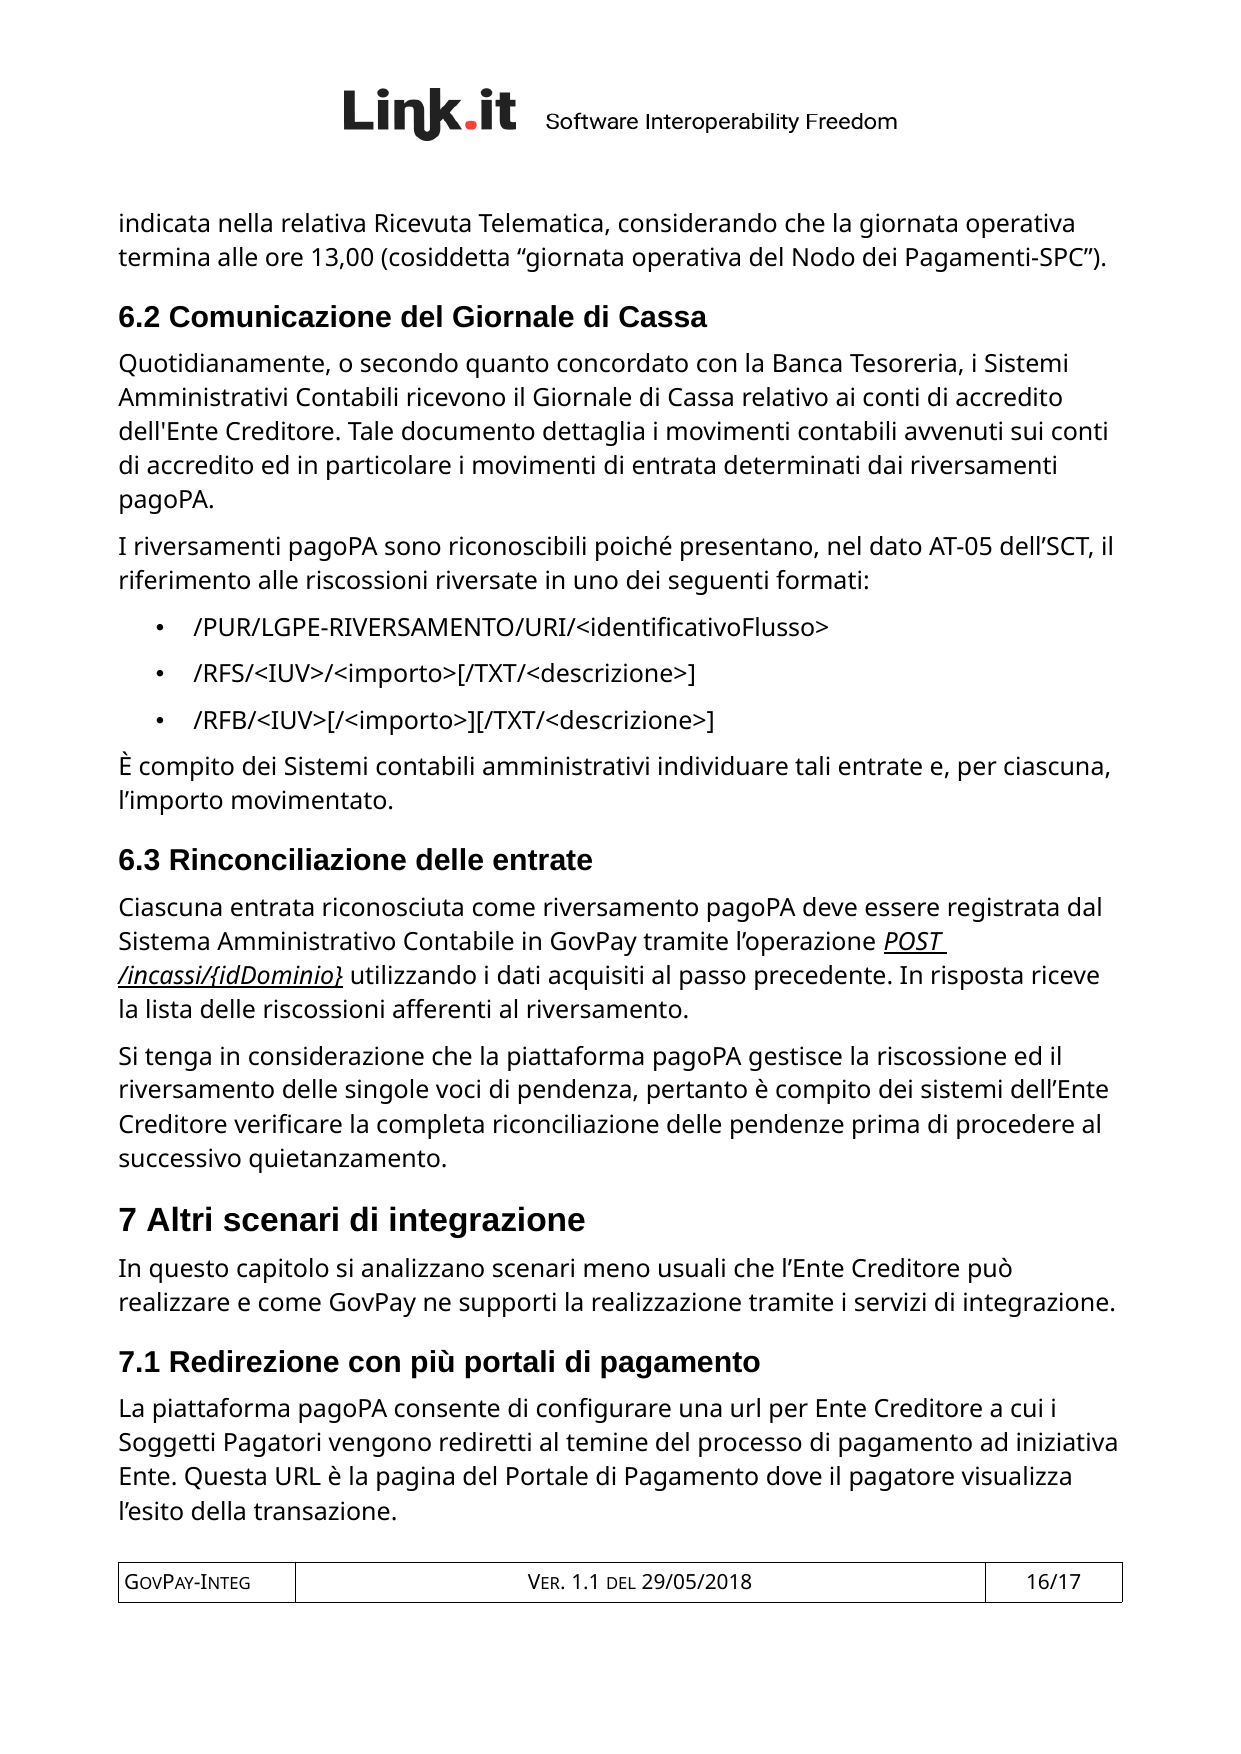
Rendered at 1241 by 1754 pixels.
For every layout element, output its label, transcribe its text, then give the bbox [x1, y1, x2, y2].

subtitle Comunicazione del Giornale di Cassa [118, 298, 1122, 333]
subtitle Rinconciliazione delle entrate [118, 842, 1122, 877]
text La piattaforma pagoPA consente di configurare una url per Ente Creditore a cui i Soggetti Pagatori vengono rediretti al temine del processo di pagamento ad iniziativa Ente. Questa URL è la pagina del Portale di Pagamento dove il pagatore visualizza l’esito della transazione. [118, 1391, 1122, 1527]
text Ciascuna entrata riconosciuta come riversamento pagoPA deve essere registrata dal Sistema Amministrativo Contabile in GovPay tramite l’operazione POST /incassi/{idDominio} utilizzando i dati acquisiti al passo precedente. In risposta riceve la lista delle riscossioni afferenti al riversamento. [118, 889, 1122, 1026]
subtitle Altri scenari di integrazione [118, 1199, 1122, 1238]
text indicata nella relativa Ricevuta Telematica, considerando che la giornata operativa termina alle ore 13,00 (cosiddetta “giornata operativa del Nodo dei Pagamenti-SPC”). [118, 205, 1122, 273]
text Quotidianamente, o secondo quanto concordato con la Banca Tesoreria, i Sistemi Amministrativi Contabili ricevono il Giornale di Cassa relativo ai conti di accredito dell'Ente Creditore. Tale documento dettaglia i movimenti contabili avvenuti sui conti di accredito ed in particolare i movimenti di entrata determinati dai riversamenti pagoPA. [118, 346, 1122, 516]
text È compito dei Sistemi contabili amministrativi individuare tali entrate e, per ciascuna, l’importo movimentato. [118, 749, 1122, 817]
list /RFB/<IUV>[/<importo>][/TXT/<descrizione>] [156, 702, 1122, 736]
list /RFS/<IUV>/<importo>[/TXT/<descrizione>] [156, 656, 1122, 690]
picture [269, 69, 971, 152]
list /PUR/LGPE-RIVERSAMENTO/URI/<identificativoFlusso> [156, 609, 1122, 643]
subtitle Redirezione con più portali di pagamento [118, 1344, 1122, 1378]
text In questo capitolo si analizzano scenari meno usuali che l’Ente Creditore può realizzare e come GovPay ne supporti la realizzazione tramite i servizi di integrazione. [118, 1251, 1122, 1319]
text I riversamenti pagoPA sono riconoscibili poiché presentano, nel dato AT-05 dell’SCT, il riferimento alle riscossioni riversate in uno dei seguenti formati: [118, 529, 1122, 597]
text Si tenga in considerazione che la piattaforma pagoPA gestisce la riscossione ed il riversamento delle singole voci di pendenza, pertanto è compito dei sistemi dell’Ente Creditore verificare la completa riconciliazione delle pendenze prima di procedere al successivo quietanzamento. [118, 1038, 1122, 1174]
